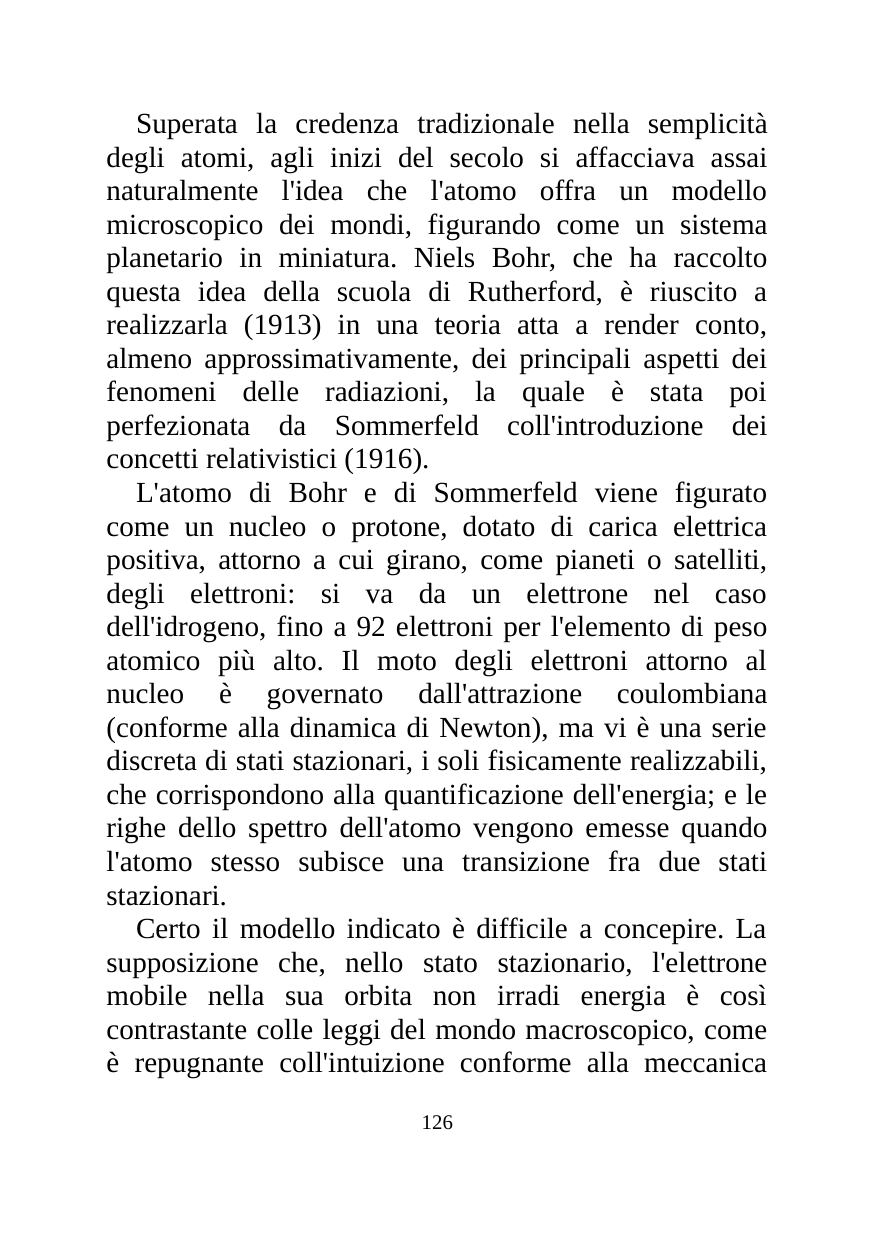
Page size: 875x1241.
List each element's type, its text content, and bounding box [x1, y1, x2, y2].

text L'atomo di Bohr e di Sommerfeld viene figurato come un nucleo o protone, dotato di carica elettrica positiva, attorno a cui girano, come pianeti o satelliti, degli elettroni: si va da un elettrone nel caso dell'idrogeno, fino a 92 elettroni per l'elemento di peso atomico più alto. Il moto degli elettroni attorno al nucleo è governato dall'attrazione coulombiana (conforme alla dinamica di Newton), ma vi è una serie discreta di stati stazionari, i soli fisicamente realizzabili, che corrispondono alla quantificazione dell'energia; e le righe dello spettro dell'atomo vengono emesse quando l'atomo stesso subisce una transizione fra due stati stazionari. [106, 475, 768, 911]
text Certo il modello indicato è difficile a concepire. La supposizione che, nello stato stazionario, l'elettrone mobile nella sua orbita non irradi energia è così contrastante colle leggi del mondo macroscopico, come è repugnante coll'intuizione conforme alla meccanica [106, 911, 768, 1079]
text Superata la credenza tradizionale nella semplicità degli atomi, agli inizi del secolo si affacciava assai naturalmente l'idea che l'atomo offra un modello microscopico dei mondi, figurando come un sistema planetario in miniatura. Niels Bohr, che ha raccolto questa idea della scuola di Rutherford, è riuscito a realizzarla (1913) in una teoria atta a render conto, almeno approssimativamente, dei principali aspetti dei fenomeni delle radiazioni, la quale è stata poi perfezionata da Sommerfeld coll'introduzione dei concetti relativistici (1916). [106, 106, 768, 475]
